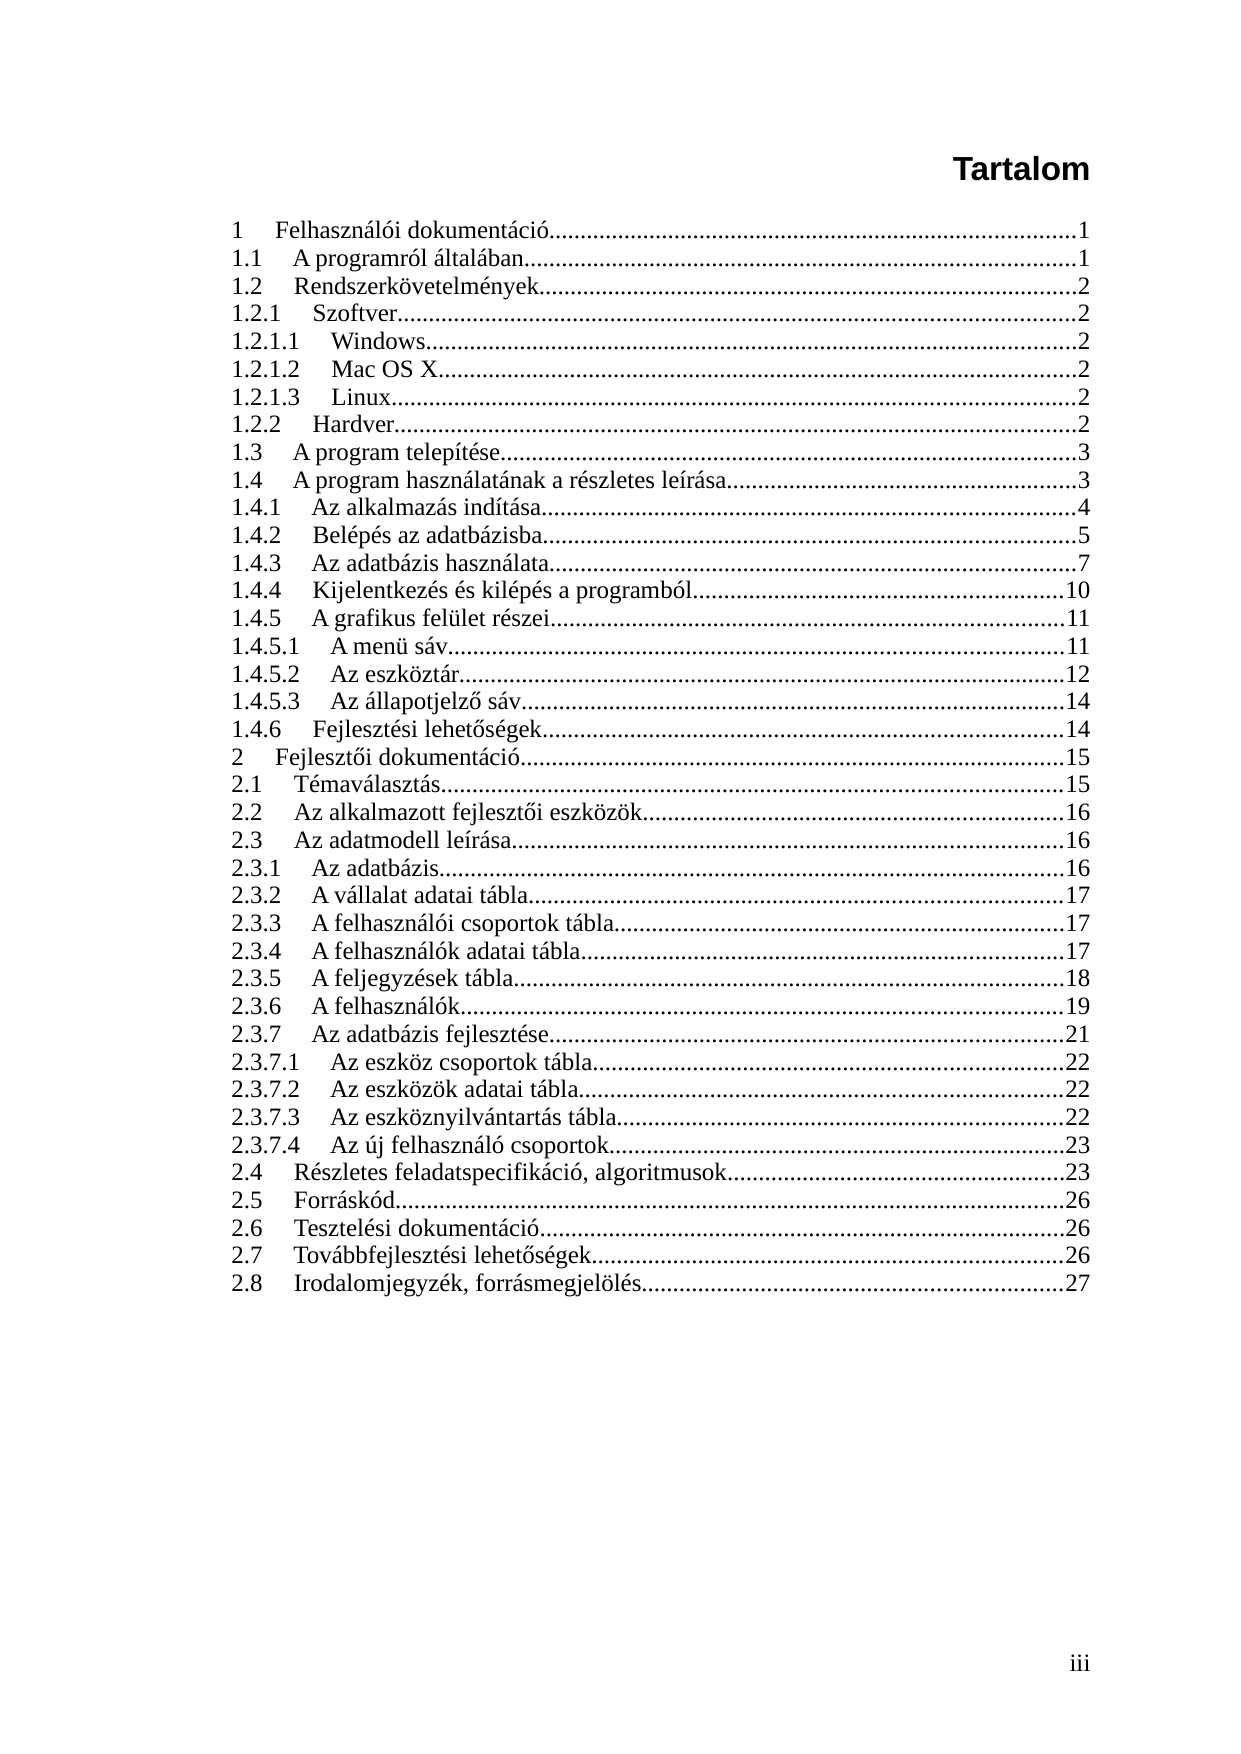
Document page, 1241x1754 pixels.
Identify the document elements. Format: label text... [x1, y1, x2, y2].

text 1.2.1.2 Mac OS X 2 [225, 355, 1090, 383]
text 1.4.4 Kijelentkezés és kilépés a programból 10 [225, 577, 1090, 604]
text 2.6 Tesztelési dokumentáció 26 [225, 1214, 1090, 1242]
text 1.2.1 Szoftver 2 [225, 299, 1090, 327]
text 2.3.5 A feljegyzések tábla 18 [225, 964, 1090, 992]
text 2.3 Az adatmodell leírása 16 [225, 826, 1090, 854]
text 2.3.7.3 Az eszköznyilvántartás tábla 22 [225, 1103, 1090, 1131]
text 2.4 Részletes feladatspecifikáció, algoritmusok 23 [225, 1158, 1090, 1186]
text 2.3.1 Az adatbázis 16 [225, 854, 1090, 881]
text 2.7 Továbbfejlesztési lehetőségek 26 [225, 1242, 1090, 1269]
text 2.3.2 A vállalat adatai tábla 17 [225, 881, 1090, 909]
text 1.4.1 Az alkalmazás indítása 4 [225, 493, 1090, 521]
text 2.3.7.2 Az eszközök adatai tábla 22 [225, 1075, 1090, 1103]
text 1 Felhasználói dokumentáció 1 [225, 216, 1090, 244]
text 1.4.2 Belépés az adatbázisba 5 [225, 521, 1090, 549]
text 1.2.1.1 Windows 2 [225, 327, 1090, 355]
text 1.4.5.3 Az állapotjelző sáv 14 [225, 687, 1090, 715]
text 2.3.6 A felhasználók 19 [225, 992, 1090, 1020]
text 2.5 Forráskód 26 [225, 1186, 1090, 1214]
text 2.3.3 A felhasználói csoportok tábla 17 [225, 909, 1090, 937]
text 2.1 Témaválasztás 15 [225, 771, 1090, 798]
text 1.3 A program telepítése 3 [225, 438, 1090, 466]
text 2 Fejlesztői dokumentáció 15 [225, 743, 1090, 771]
text 1.4.5.1 A menü sáv 11 [225, 632, 1090, 660]
text 1.2.1.3 Linux 2 [225, 383, 1090, 410]
text 2.3.4 A felhasználók adatai tábla 17 [225, 937, 1090, 964]
text 2.3.7 Az adatbázis fejlesztése 21 [225, 1020, 1090, 1048]
text 2.2 Az alkalmazott fejlesztői eszközök 16 [225, 798, 1090, 826]
text 2.8 Irodalomjegyzék, forrásmegjelölés 27 [225, 1269, 1090, 1297]
text 1.4.6 Fejlesztési lehetőségek 14 [225, 715, 1090, 743]
text 2.3.7.4 Az új felhasználó csoportok 23 [225, 1131, 1090, 1158]
text 1.2 Rendszerkövetelmények 2 [225, 272, 1090, 299]
text 1.1 A programról általában 1 [225, 244, 1090, 272]
text 1.2.2 Hardver 2 [225, 410, 1090, 438]
text 2.3.7.1 Az eszköz csoportok tábla 22 [225, 1048, 1090, 1075]
text 1.4.5 A grafikus felület részei 11 [225, 604, 1090, 632]
text 1.4.5.2 Az eszköztár 12 [225, 660, 1090, 687]
text 1.4.3 Az adatbázis használata 7 [225, 549, 1090, 577]
text 1.4 A program használatának a részletes leírása 3 [225, 466, 1090, 493]
